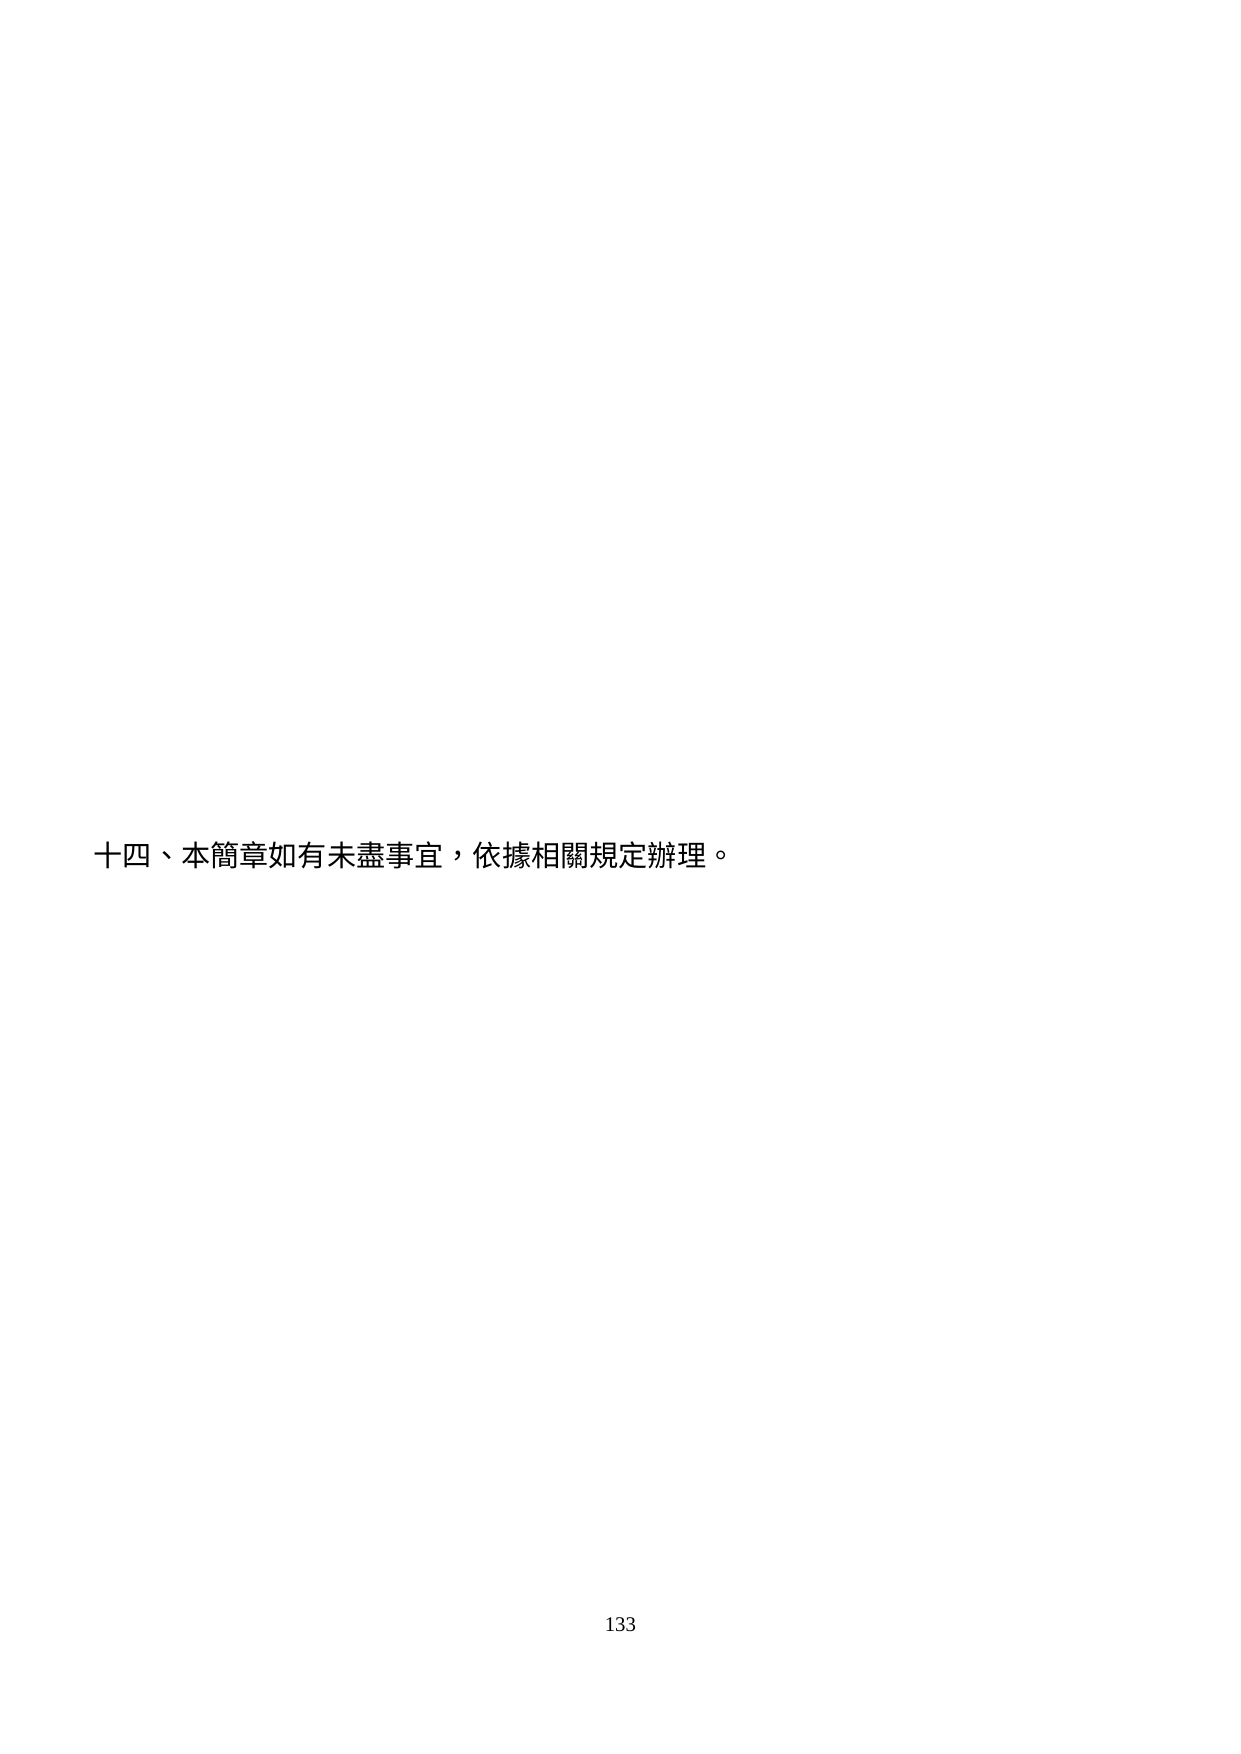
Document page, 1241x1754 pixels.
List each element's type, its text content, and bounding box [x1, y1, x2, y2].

text 十四、本簡章如有未盡事宜，依據相關規定辦理。 [93, 812, 1143, 875]
